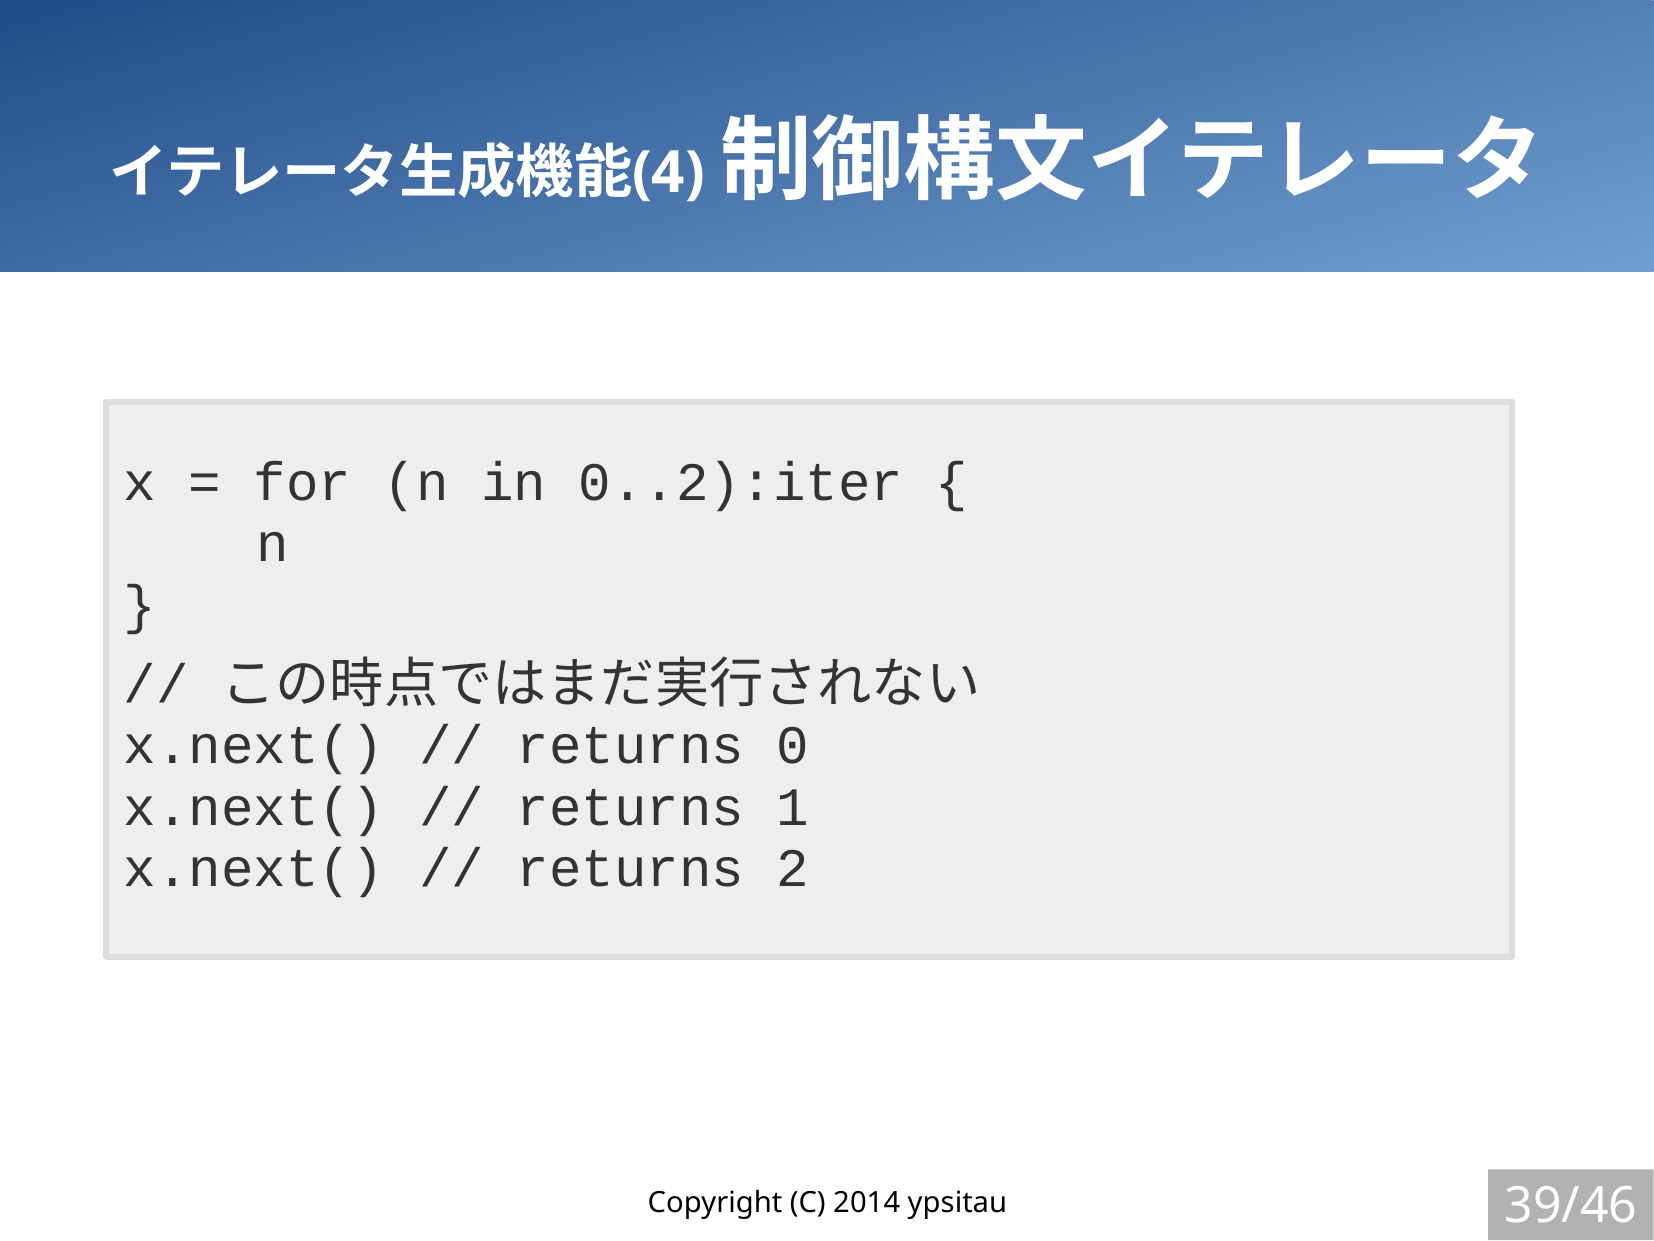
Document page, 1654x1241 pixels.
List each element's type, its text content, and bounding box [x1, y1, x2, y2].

text_box x = for (n in 0..2):iter { n } // この時点ではまだ実行されない x.next() // returns 0 x.next() // returns 1 x.next() // returns 2 [106, 401, 1512, 957]
title イテレータ生成機能(4) 制御構文イテレータ [82, 49, 1571, 257]
